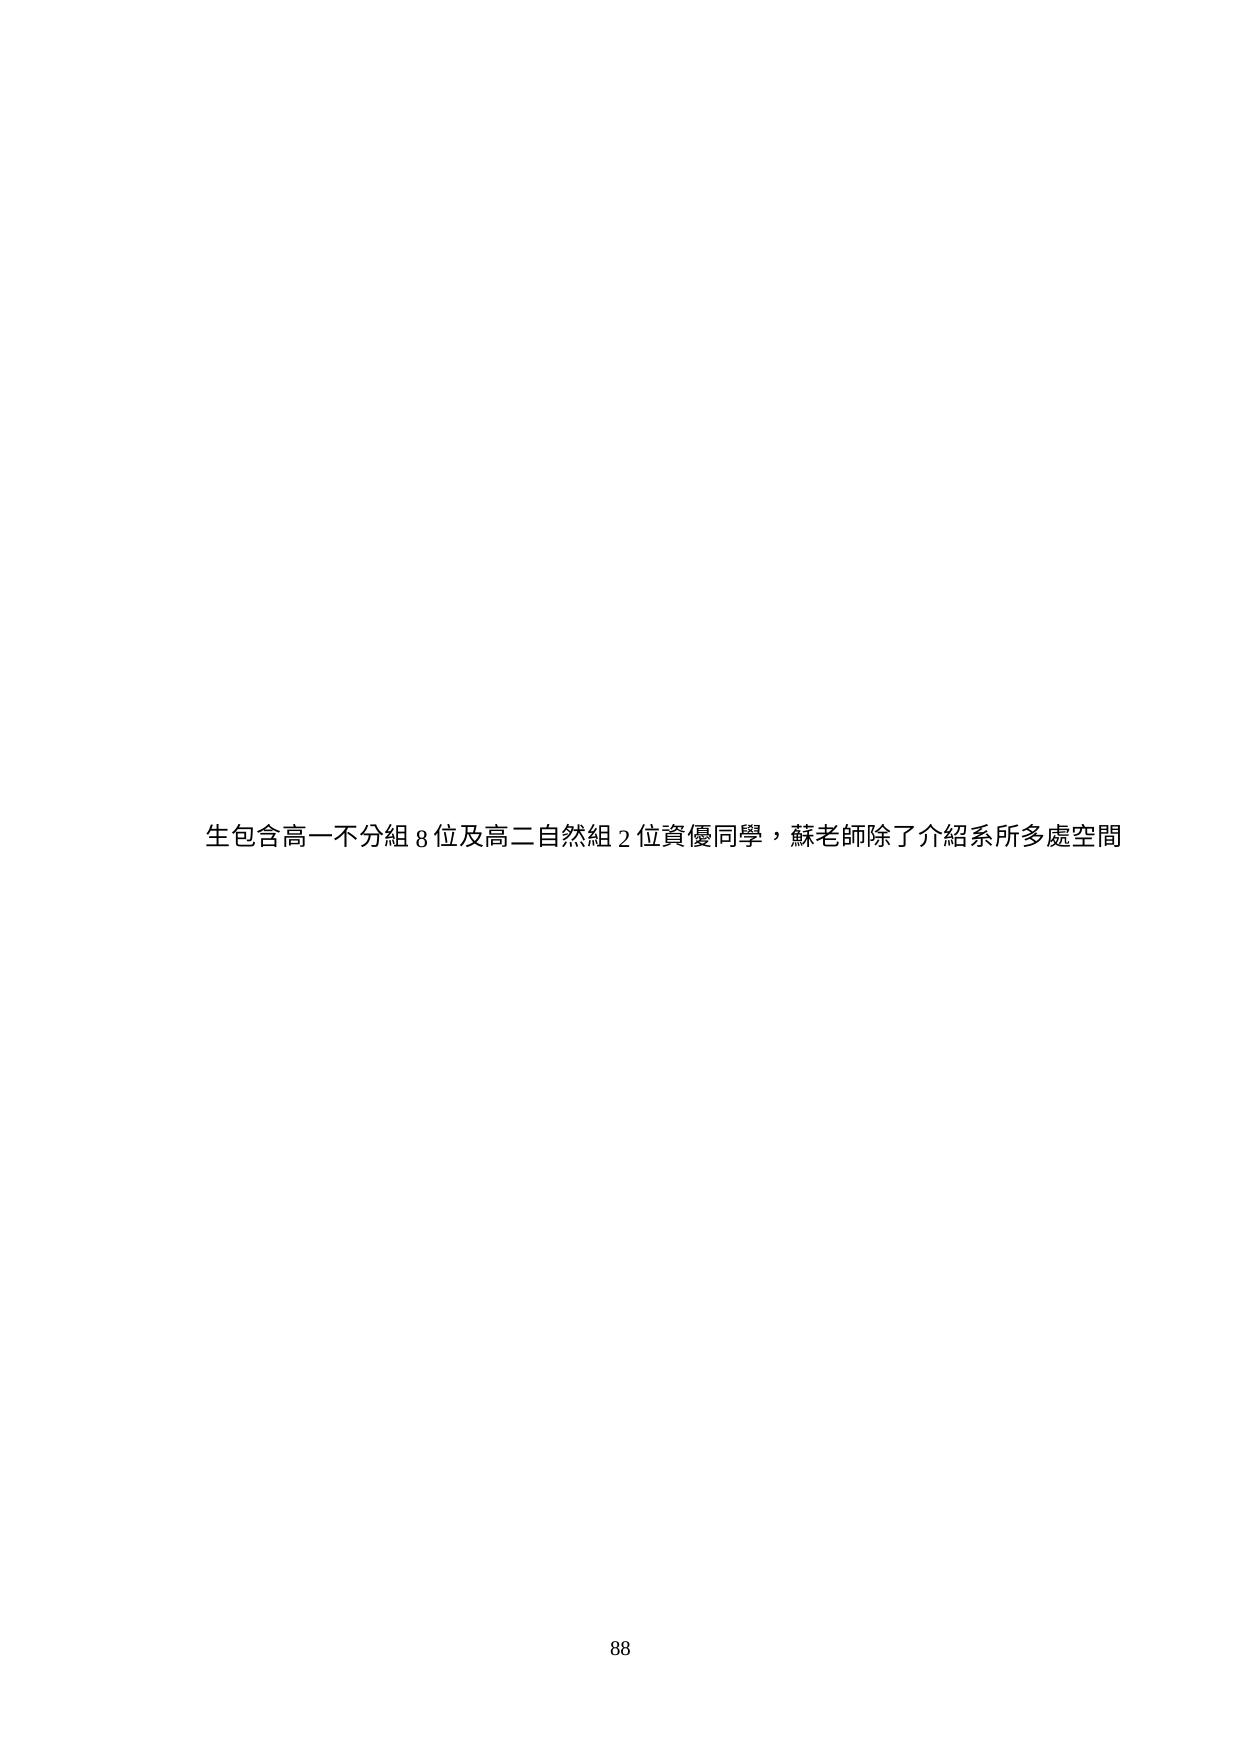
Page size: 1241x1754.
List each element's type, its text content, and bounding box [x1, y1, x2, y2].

list 生包含高一不分組8位及高二自然組2位資優同學，蘇老師除了介紹系所多處空間 [118, 816, 1122, 852]
